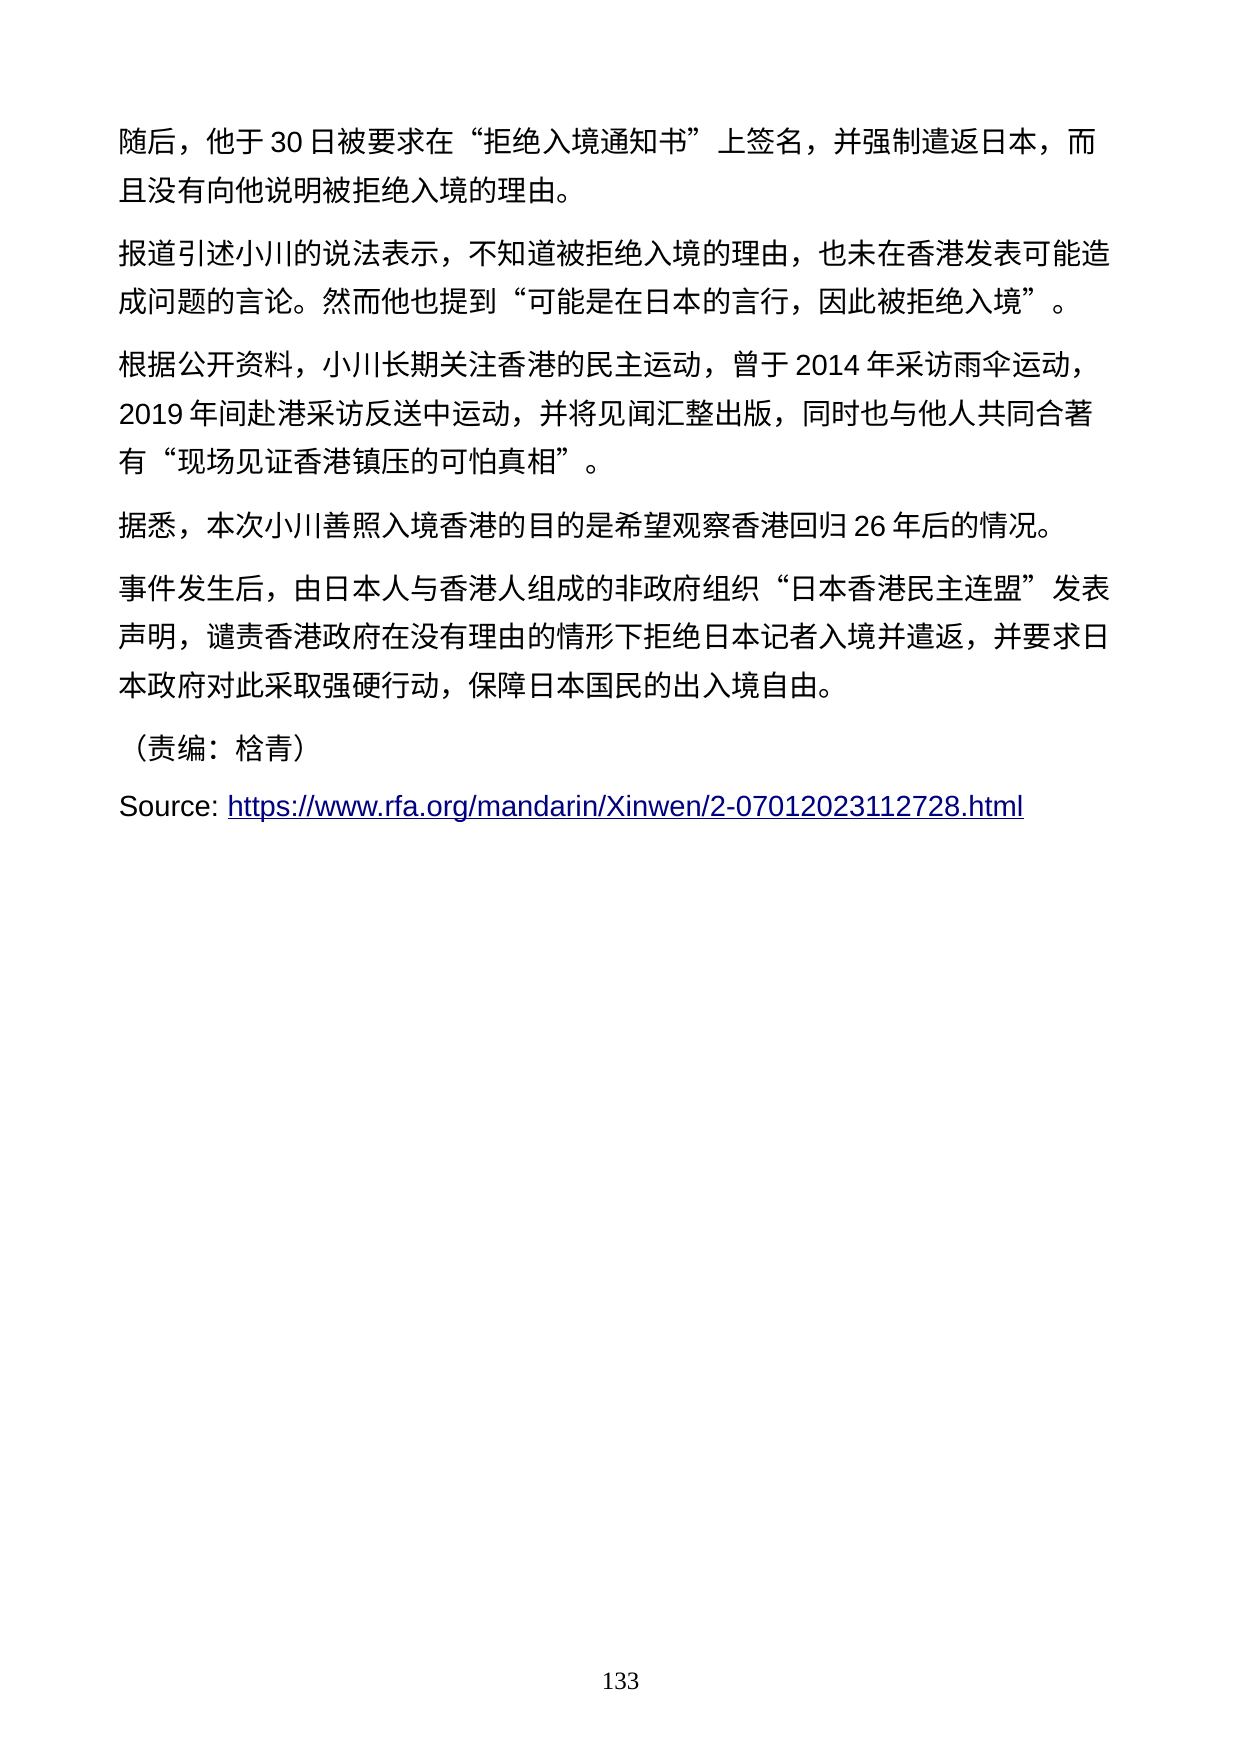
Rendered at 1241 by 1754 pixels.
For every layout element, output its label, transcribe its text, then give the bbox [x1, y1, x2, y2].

text （责编：梒青） [118, 725, 1122, 768]
text Source: https://www.rfa.org/mandarin/Xinwen/2-07012023112728.html [118, 788, 1122, 822]
text 据悉，本次小川善照入境香港的目的是希望观察香港回归26年后的情况。 [118, 502, 1122, 544]
text 根据公开资料，小川长期关注香港的民主运动，曾于2014年采访雨伞运动，2019年间赴港采访反送中运动，并将见闻汇整出版，同时也与他人共同合著有“现场见证香港镇压的可怕真相”。 [118, 342, 1122, 481]
text 事件发生后，由日本人与香港人组成的非政府组织“日本香港民主连盟”发表声明，谴责香港政府在没有理由的情形下拒绝日本记者入境并遣返，并要求日本政府对此采取强硬行动，保障日本国民的出入境自由。 [118, 565, 1122, 704]
text 随后，他于30日被要求在“拒绝入境通知书”上签名，并强制遣返日本，而且没有向他说明被拒绝入境的理由。 [118, 118, 1122, 209]
text 报道引述小川的说法表示，不知道被拒绝入境的理由，也未在香港发表可能造成问题的言论。然而他也提到“可能是在日本的言行，因此被拒绝入境”。 [118, 230, 1122, 321]
